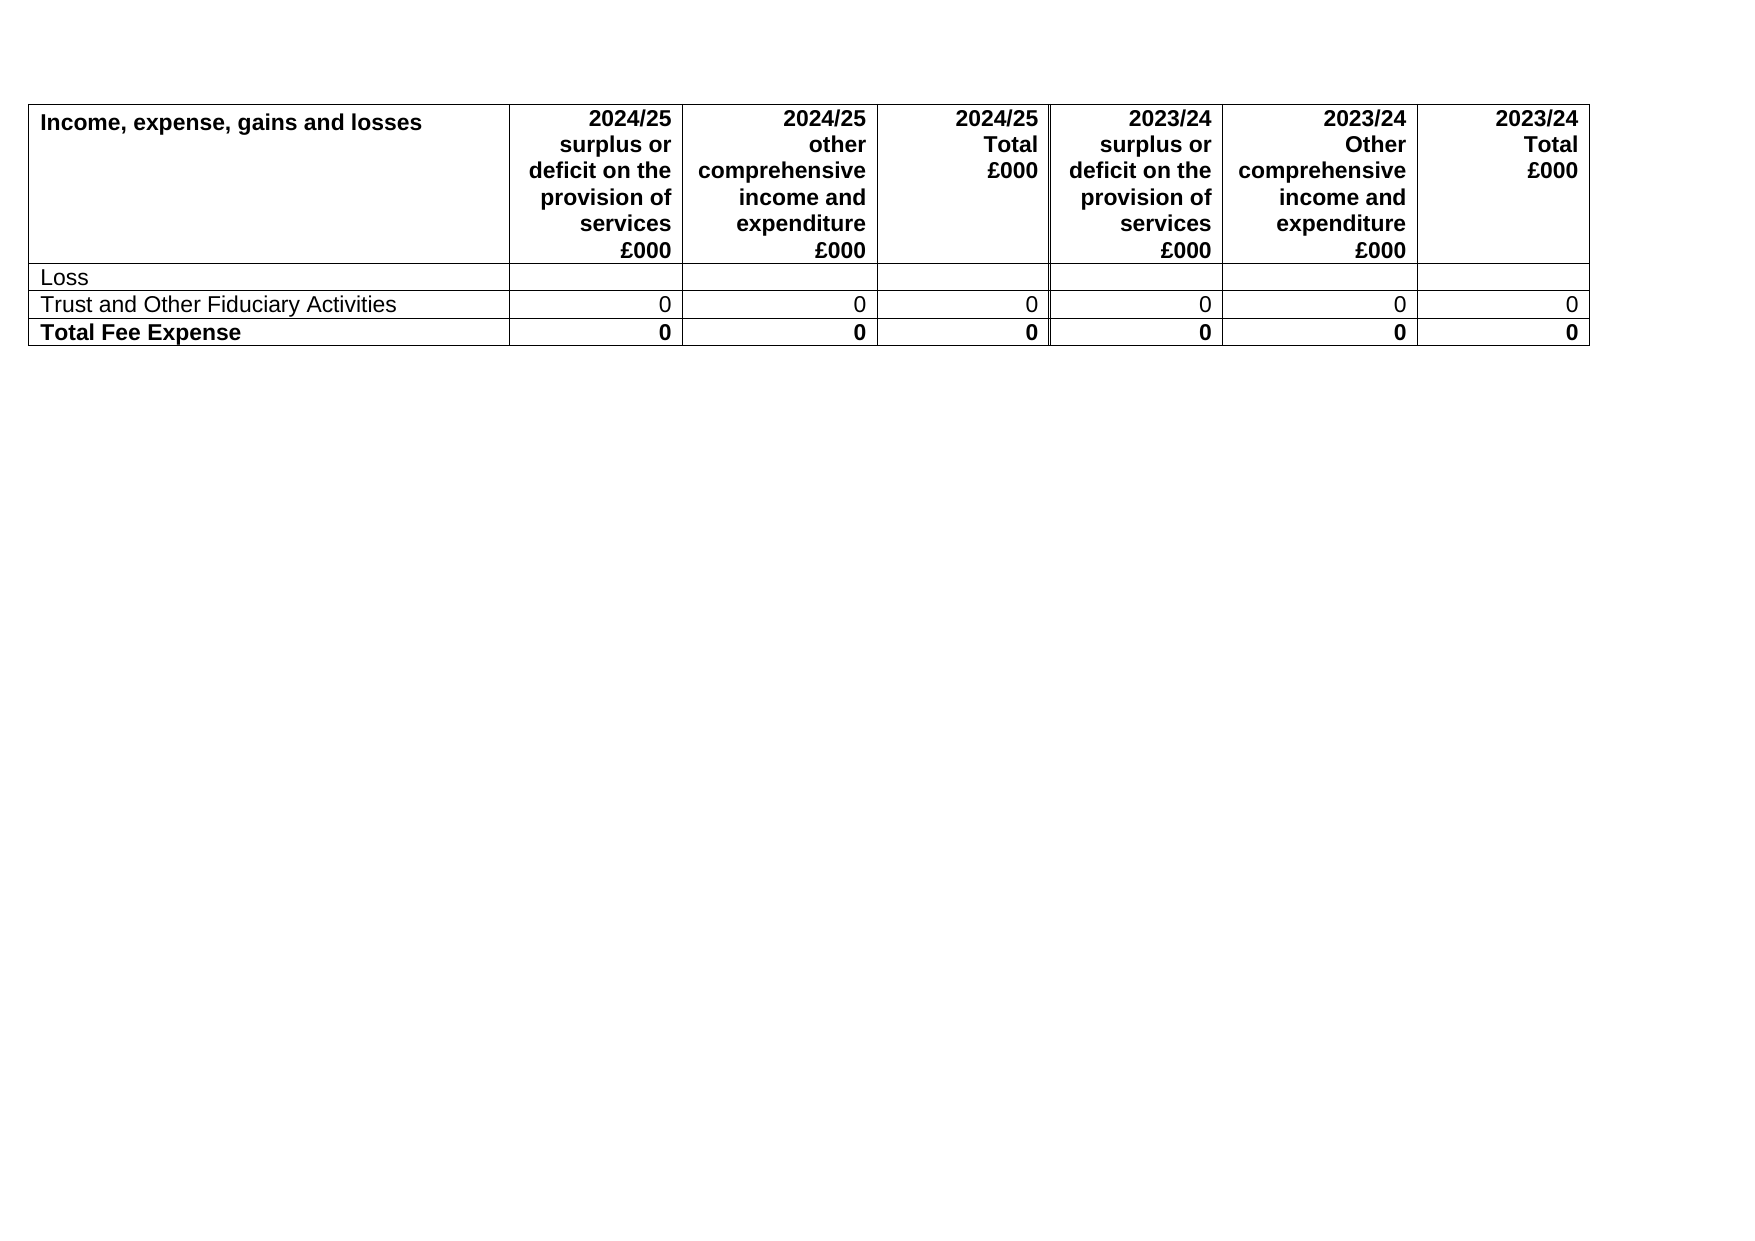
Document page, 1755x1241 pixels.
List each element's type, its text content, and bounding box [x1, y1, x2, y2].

table_cell Loss [29, 264, 509, 290]
table_cell [1051, 264, 1222, 290]
table_cell 0 [1223, 291, 1417, 318]
table_header Income, expense, gains and losses [29, 105, 509, 263]
table_cell [683, 264, 877, 290]
table_cell [1223, 264, 1417, 290]
table_cell 0 [510, 319, 682, 345]
table_cell [1418, 264, 1589, 290]
table_cell 0 [878, 319, 1048, 345]
table_cell 0 [683, 291, 877, 318]
table_cell 0 [683, 319, 877, 345]
table_cell 0 [1418, 319, 1589, 345]
table_cell 0 [1051, 291, 1222, 318]
table_header 2023/24 surplus or deficit on the provision of services £000 [1051, 105, 1222, 263]
table_cell 0 [510, 291, 682, 318]
table_cell [878, 264, 1048, 290]
table_header 2024/25 other comprehensive income and expenditure £000 [683, 105, 877, 263]
table_header 2023/24 Other comprehensive income and expenditure £000 [1223, 105, 1417, 263]
table_header 2023/24 Total £000 [1418, 105, 1589, 263]
table_header 2024/25 surplus or deficit on the provision of services £000 [510, 105, 682, 263]
table_cell 0 [1223, 319, 1417, 345]
table_cell Total Fee Expense [29, 319, 509, 345]
table_header 2024/25 Total £000 [878, 105, 1048, 263]
table_cell 0 [878, 291, 1048, 318]
table_cell 0 [1418, 291, 1589, 318]
table_cell Trust and Other Fiduciary Activities [29, 291, 509, 318]
table_cell [510, 264, 682, 290]
table_cell 0 [1051, 319, 1222, 345]
